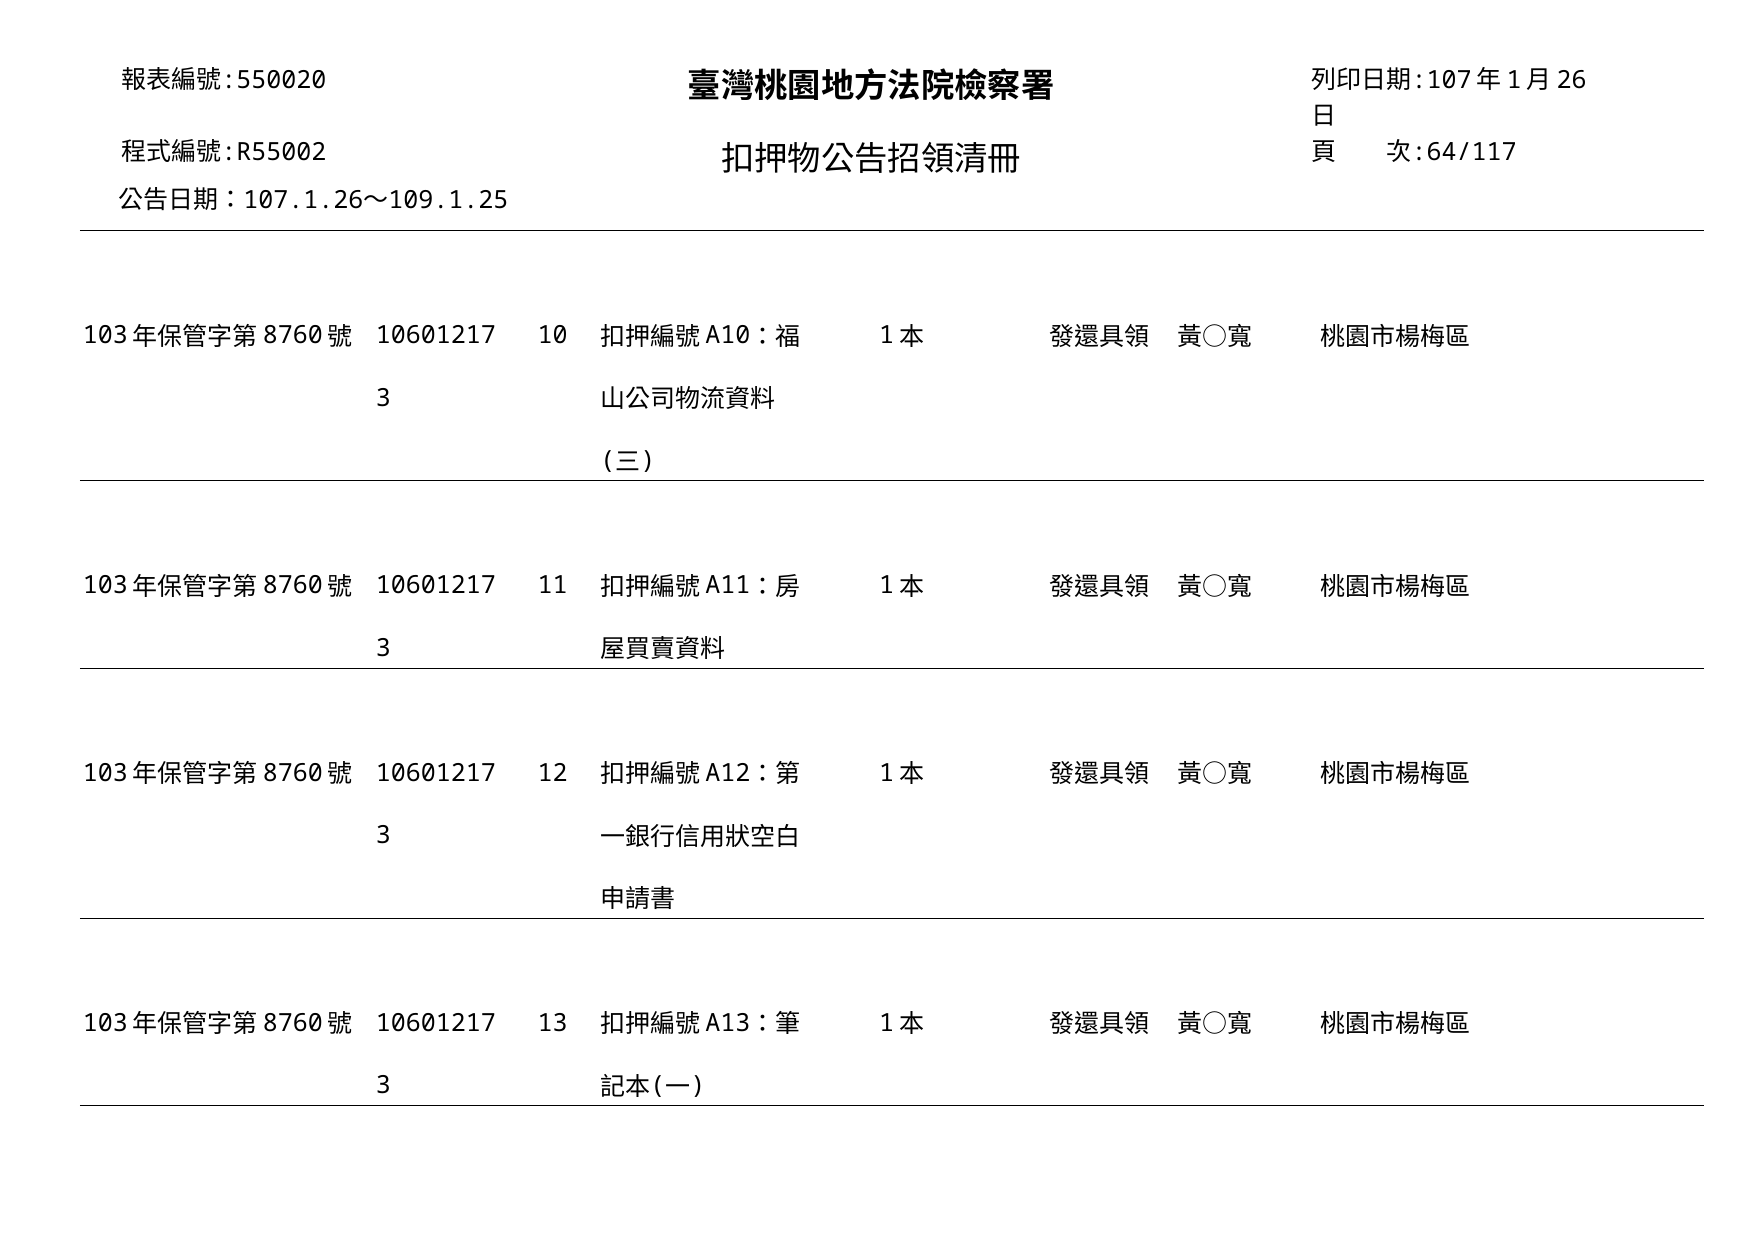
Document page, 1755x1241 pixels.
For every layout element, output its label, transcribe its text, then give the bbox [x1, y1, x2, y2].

table_cell [927, 669, 1046, 917]
table_cell [1575, 231, 1704, 480]
table_cell 發還具領 [1046, 231, 1175, 480]
table_cell 桃園市楊梅區 [1317, 669, 1575, 917]
table_cell 黃○寬 [1175, 231, 1317, 480]
table_cell 1本 [808, 669, 927, 917]
table_cell 桃園市楊梅區 [1317, 231, 1575, 480]
table_cell 發還具領 [1046, 481, 1175, 667]
table_cell 扣押編號A10：福山公司物流資料(三) [597, 231, 807, 480]
table_cell 黃○寬 [1175, 919, 1317, 1105]
table_cell 1本 [808, 919, 927, 1105]
table_cell 桃園市楊梅區 [1317, 481, 1575, 667]
table_cell 扣押編號A13：筆記本(一) [597, 919, 807, 1105]
table_cell 扣押編號A12：第一銀行信用狀空白申請書 [597, 669, 807, 917]
table_cell 103年保管字第8760號 [80, 669, 373, 917]
table_cell [1575, 669, 1704, 917]
table_cell 桃園市楊梅區 [1317, 919, 1575, 1105]
table_cell 106012173 [373, 231, 507, 480]
table_cell 黃○寬 [1175, 669, 1317, 917]
table_cell 103年保管字第8760號 [80, 481, 373, 667]
table_cell 103年保管字第8760號 [80, 231, 373, 480]
table_cell 106012173 [373, 481, 507, 667]
table_cell 103年保管字第8760號 [80, 919, 373, 1105]
table_cell 10 [507, 231, 597, 480]
table_cell 1本 [808, 231, 927, 480]
table_cell [927, 481, 1046, 667]
table_cell 發還具領 [1046, 919, 1175, 1105]
table_cell 1本 [808, 481, 927, 667]
table_cell 106012173 [373, 669, 507, 917]
table_cell 12 [507, 669, 597, 917]
table_cell [927, 231, 1046, 480]
table_cell 扣押編號A11：房屋買賣資料 [597, 481, 807, 667]
table_cell 13 [507, 919, 597, 1105]
table_cell 11 [507, 481, 597, 667]
table_cell 106012173 [373, 919, 507, 1105]
table_cell [1575, 481, 1704, 667]
table_cell 黃○寬 [1175, 481, 1317, 667]
table_cell 發還具領 [1046, 669, 1175, 917]
table_cell [1575, 919, 1704, 1105]
table_cell [927, 919, 1046, 1105]
